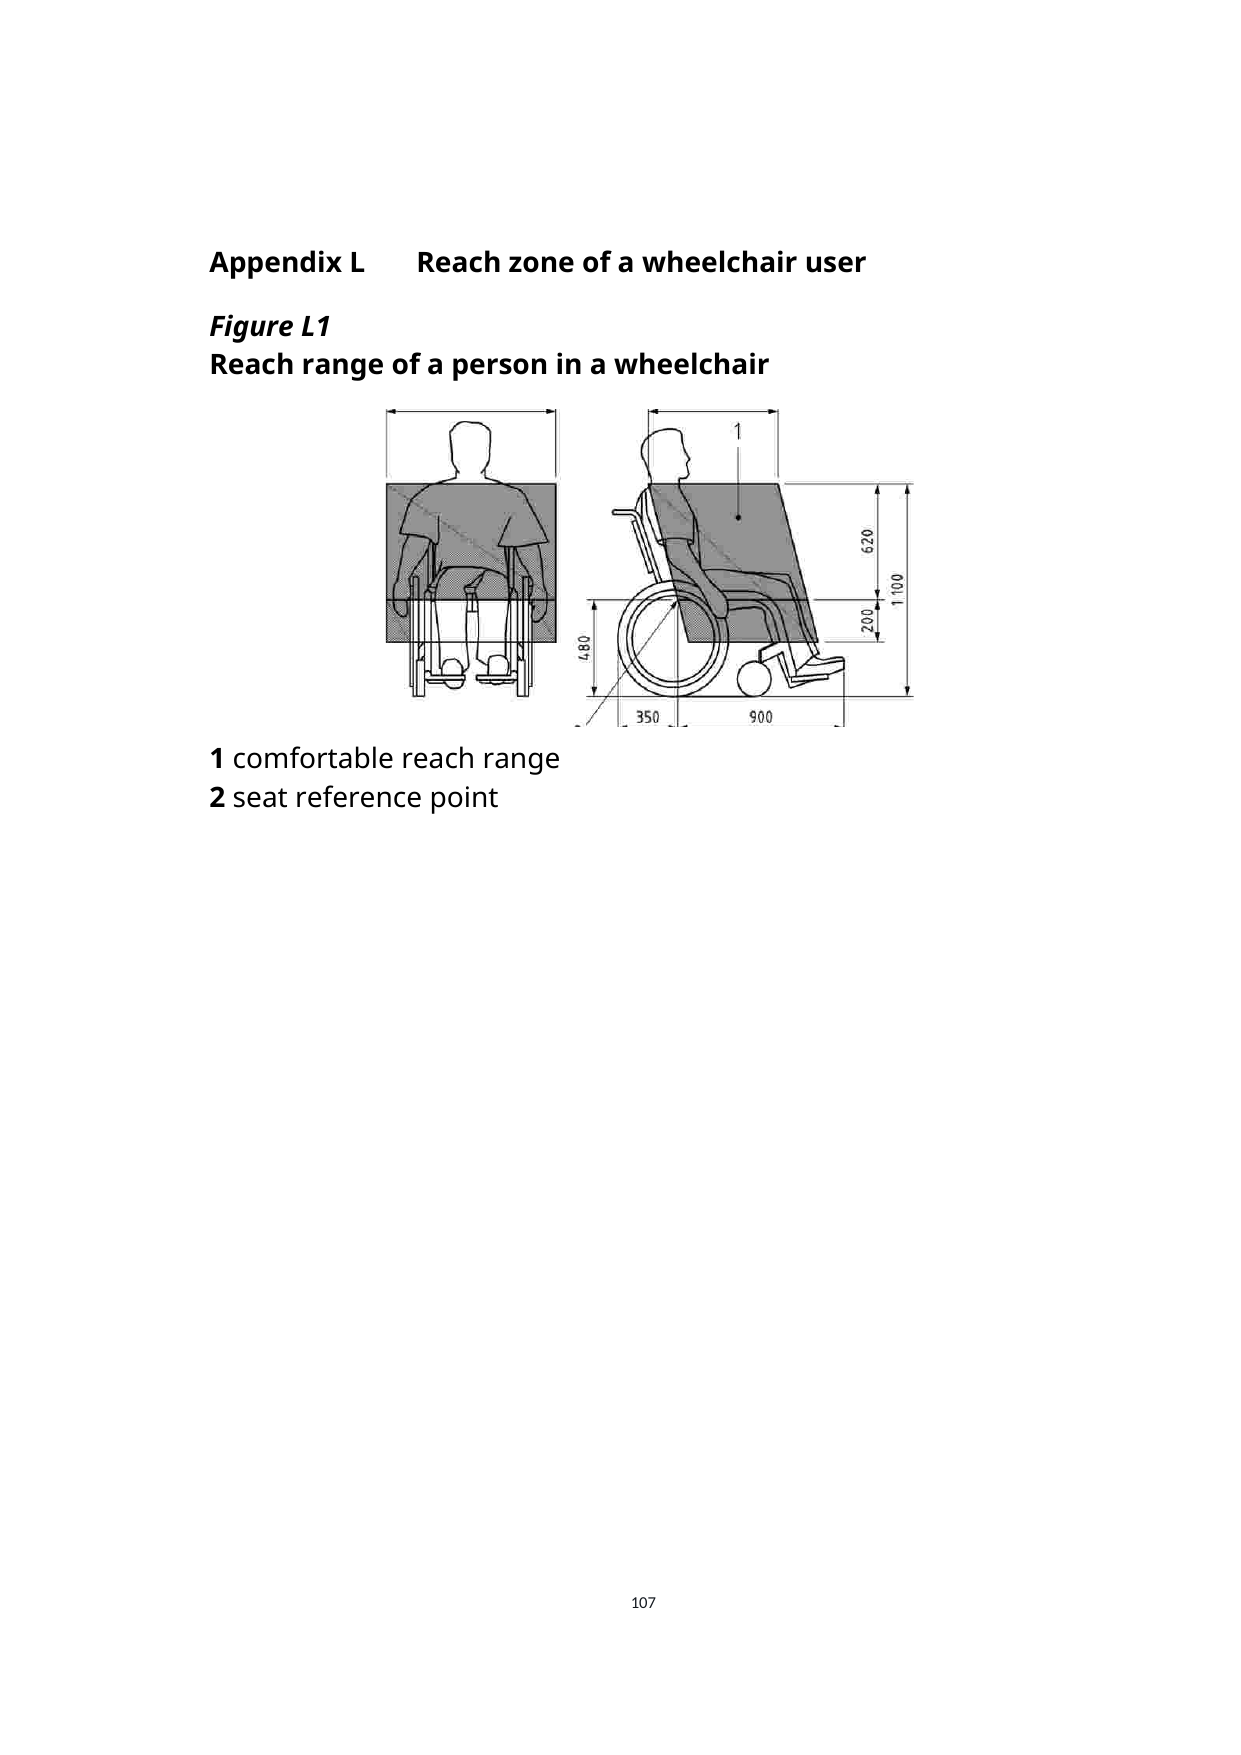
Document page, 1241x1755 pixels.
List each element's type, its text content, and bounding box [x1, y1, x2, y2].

text Reach range of a person in a wheelchair [209, 344, 1090, 382]
list Reach zone of a wheelchair user [209, 242, 1090, 281]
text 1 comfortable reach range [209, 739, 1090, 777]
text 2 seat reference point [209, 777, 1090, 815]
text Figure L1 [209, 306, 1090, 344]
